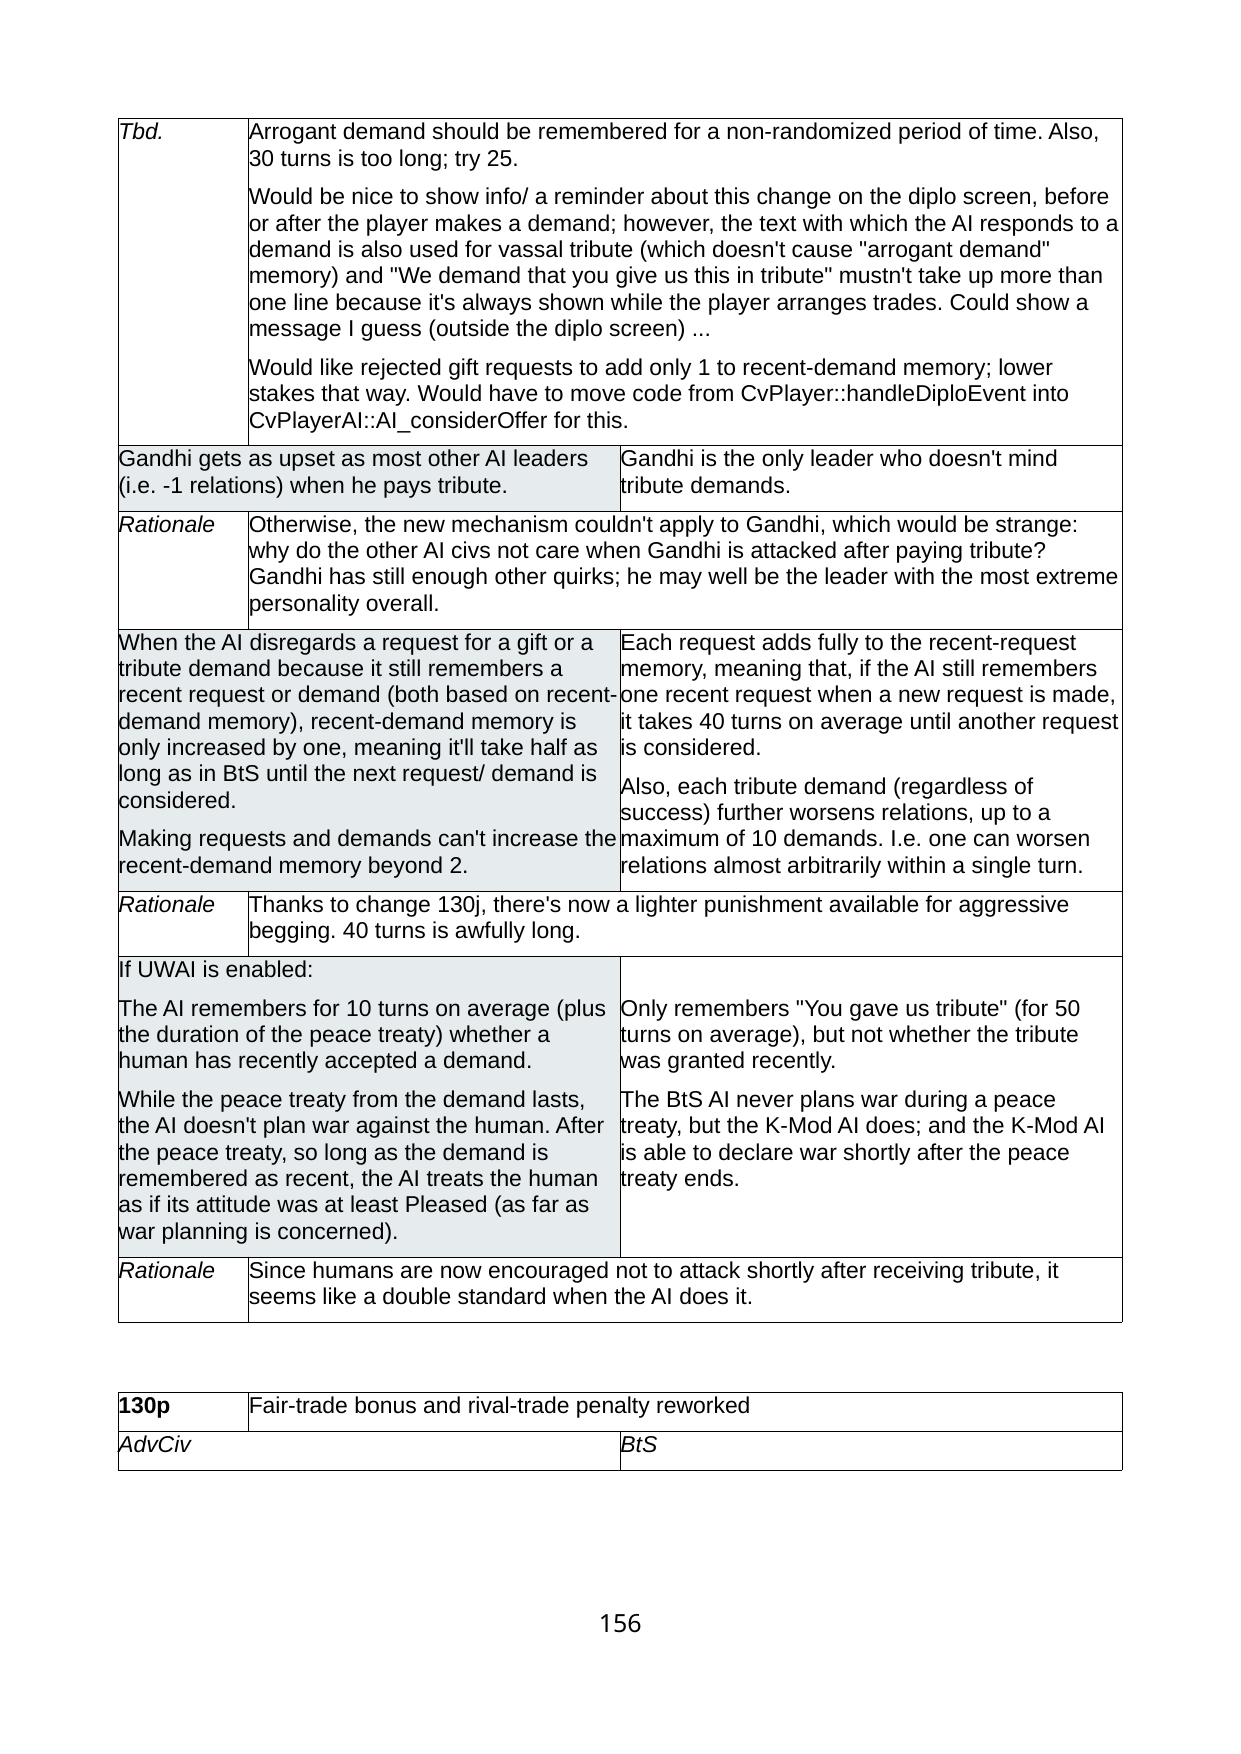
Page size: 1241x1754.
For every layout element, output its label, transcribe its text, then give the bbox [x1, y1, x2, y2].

table_header 130p [119, 1393, 248, 1431]
table_cell Rationale [119, 1258, 248, 1322]
table_cell Since humans are now encouraged not to attack shortly after receiving tribute, it seems like a double standard when the AI does it. [249, 1258, 1122, 1322]
table_cell Each request adds fully to the recent-request memory, meaning that, if the AI still remembers one recent request when a new request is made, it takes 40 turns on average until another request is considered. Also, each tribute demand (regardless of success) further worsens relations, up to a maximum of 10 demands. I.e. one can worsen relations almost arbitrarily within a single turn. [621, 630, 1122, 891]
table_cell Otherwise, the new mechanism couldn't apply to Gandhi, which would be strange: why do the other AI civs not care when Gandhi is attacked after paying tribute? Gandhi has still enough other quirks; he may well be the leader with the most extreme personality overall. [249, 512, 1122, 628]
table_cell If UWAI is enabled: The AI remembers for 10 turns on average (plus the duration of the peace treaty) whether a human has recently accepted a demand. While the peace treaty from the demand lasts, the AI doesn't plan war against the human. After the peace treaty, so long as the demand is remembered as recent, the AI treats the human as if its attitude was at least Pleased (as far as war planning is concerned). [119, 957, 620, 1257]
table_header Fair-trade bonus and rival-trade penalty reworked [249, 1393, 1122, 1431]
table_cell Rationale [119, 512, 248, 628]
table_cell Gandhi gets as upset as most other AI leaders (i.e. -1 relations) when he pays tribute. [119, 446, 620, 511]
table_cell Arrogant demand should be remembered for a non-randomized period of time. Also, 30 turns is too long; try 25. Would be nice to show info/ a reminder about this change on the diplo screen, before or after the player makes a demand; however, the text with which the AI responds to a demand is also used for vassal tribute (which doesn't cause "arrogant demand" memory) and "We demand that you give us this in tribute" mustn't take up more than one line because it's always shown while the player arranges trades. Could show a message I guess (outside the diplo screen) ... Would like rejected gift requests to add only 1 to recent-demand memory; lower stakes that way. Would have to move code from CvPlayer::handleDiploEvent into CvPlayerAI::AI_considerOffer for this. [249, 119, 1122, 445]
table_cell Only remembers "You gave us tribute" (for 50 turns on average), but not whether the tribute was granted recently. The BtS AI never plans war during a peace treaty, but the K-Mod AI does; and the K-Mod AI is able to declare war shortly after the peace treaty ends. [621, 957, 1122, 1257]
table_cell Rationale [119, 892, 248, 956]
table_cell Tbd. [119, 119, 248, 445]
table_cell BtS [621, 1432, 1122, 1469]
table_cell AdvCiv [119, 1432, 620, 1469]
table_cell Thanks to change 130j, there's now a lighter punishment available for aggressive begging. 40 turns is awfully long. [249, 892, 1122, 956]
table_cell When the AI disregards a request for a gift or a tribute demand because it still remembers a recent request or demand (both based on recent-demand memory), recent-demand memory is only increased by one, meaning it'll take half as long as in BtS until the next request/ demand is considered. Making requests and demands can't increase the recent-demand memory beyond 2. [119, 630, 620, 891]
table_cell Gandhi is the only leader who doesn't mind tribute demands. [621, 446, 1122, 511]
